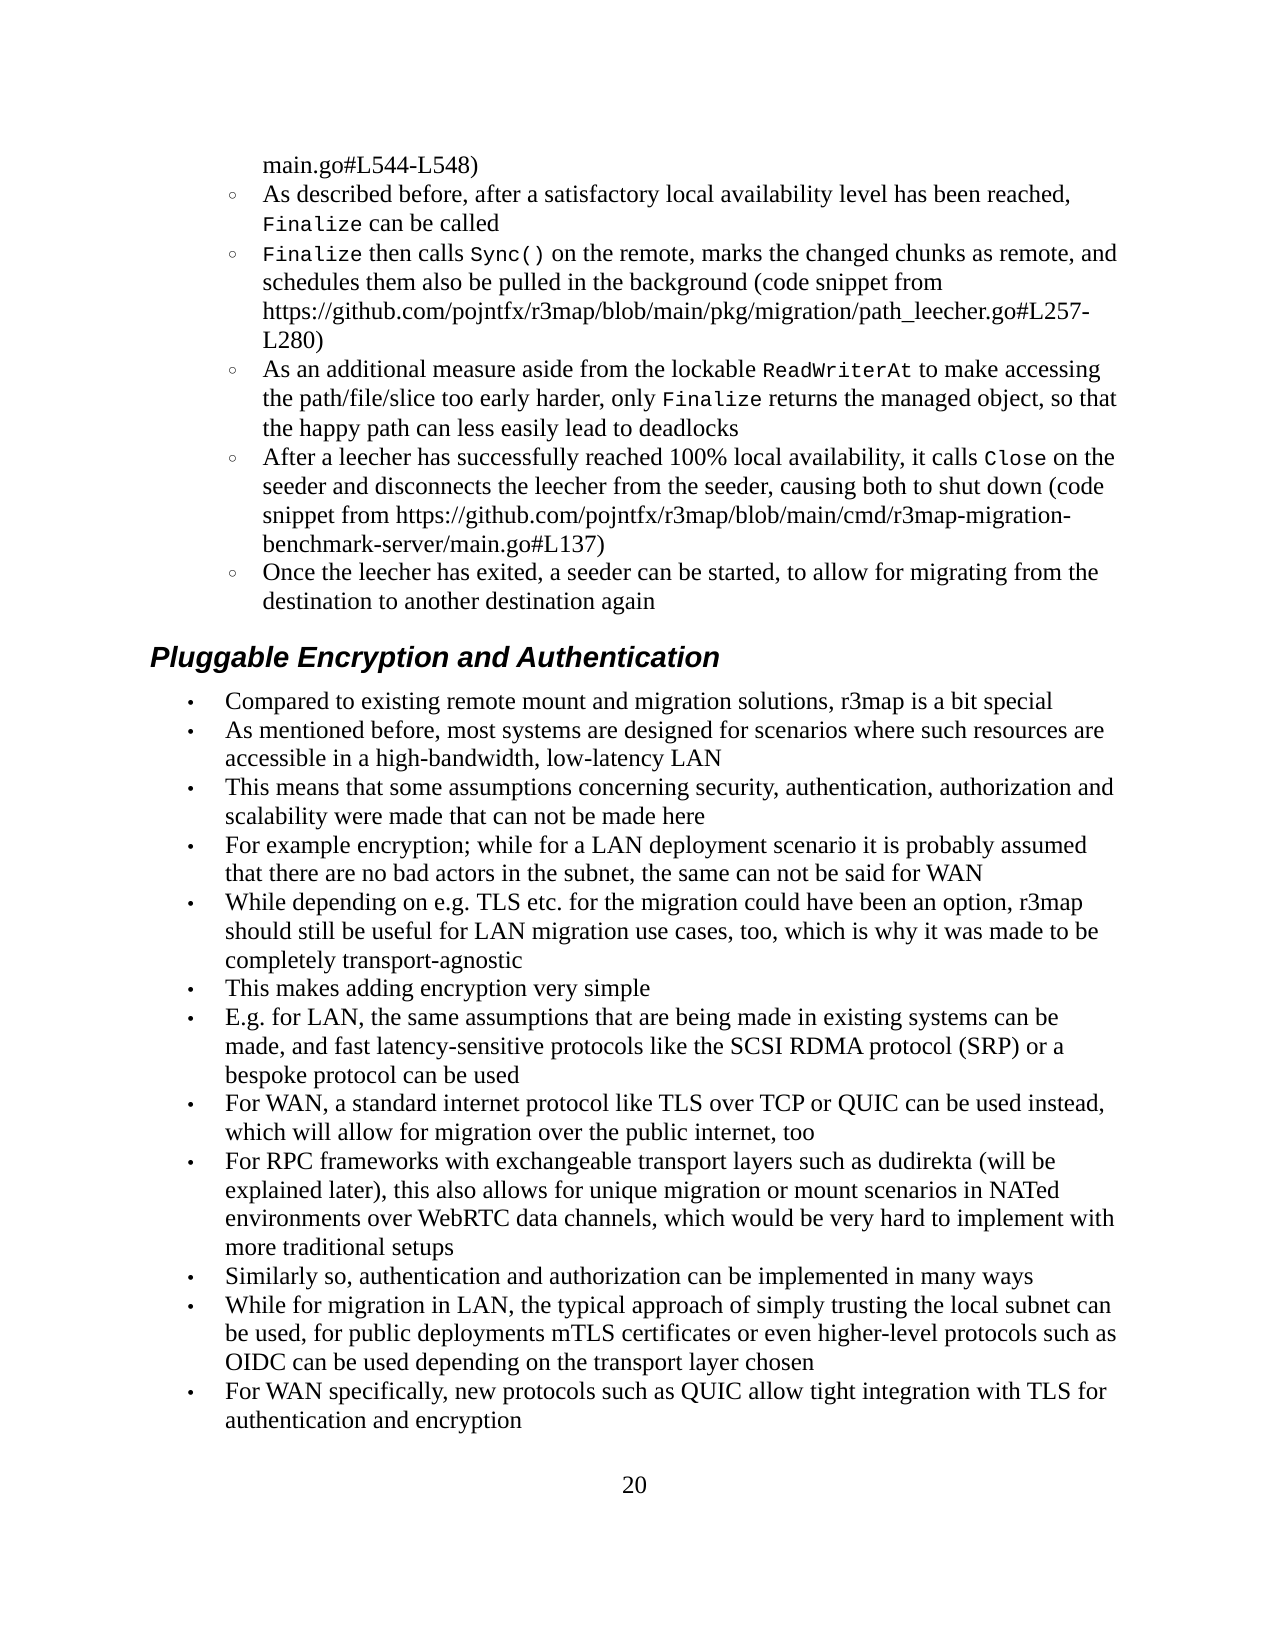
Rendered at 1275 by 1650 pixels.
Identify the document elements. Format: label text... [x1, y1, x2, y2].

list Once the leecher has exited, a seeder can be started, to allow for migrating from the destination to another destination again [225, 557, 1125, 615]
list For WAN specifically, new protocols such as QUIC allow tight integration with TLS for authentication and encryption [187, 1376, 1125, 1433]
list Similarly so, authentication and authorization can be implemented in many ways [187, 1261, 1125, 1290]
list While for migration in LAN, the typical approach of simply trusting the local subnet can be used, for public deployments mTLS certificates or even higher-level protocols such as OIDC can be used depending on the transport layer chosen [187, 1290, 1125, 1376]
list While depending on e.g. TLS etc. for the migration could have been an option, r3map should still be useful for LAN migration use cases, too, which is why it was made to be completely transport-agnostic [187, 887, 1125, 973]
list Compared to existing remote mount and migration solutions, r3map is a bit special [187, 686, 1125, 715]
list Finalize then calls Sync() on the remote, marks the changed chunks as remote, and schedules them also be pulled in the background (code snippet from https://github.com/pojntfx/r3map/blob/main/pkg/migration/path_leecher.go#L257-L280) [225, 238, 1125, 354]
list E.g. for LAN, the same assumptions that are being made in existing systems can be made, and fast latency-sensitive protocols like the SCSI RDMA protocol (SRP) or a bespoke protocol can be used [187, 1002, 1125, 1088]
list As mentioned before, most systems are designed for scenarios where such resources are accessible in a high-bandwidth, low-latency LAN [187, 715, 1125, 772]
list As described before, after a satisfactory local availability level has been reached, Finalize can be called [225, 179, 1125, 238]
list For WAN, a standard internet protocol like TLS over TCP or QUIC can be used instead, which will allow for migration over the public internet, too [187, 1088, 1125, 1146]
subtitle Pluggable Encryption and Authentication [150, 640, 1125, 673]
list This makes adding encryption very simple [187, 973, 1125, 1002]
list main.go#L544-L548) [225, 150, 1125, 179]
list After a leecher has successfully reached 100% local availability, it calls Close on the seeder and disconnects the leecher from the seeder, causing both to shut down (code snippet from https://github.com/pojntfx/r3map/blob/main/cmd/r3map-migration-benchmark-server/main.go#L137) [225, 442, 1125, 557]
list For RPC frameworks with exchangeable transport layers such as dudirekta (will be explained later), this also allows for unique migration or mount scenarios in NATed environments over WebRTC data channels, which would be very hard to implement with more traditional setups [187, 1146, 1125, 1261]
list As an additional measure aside from the lockable ReadWriterAt to make accessing the path/file/slice too early harder, only Finalize returns the managed object, so that the happy path can less easily lead to deadlocks [225, 354, 1125, 442]
list For example encryption; while for a LAN deployment scenario it is probably assumed that there are no bad actors in the subnet, the same can not be said for WAN [187, 830, 1125, 887]
list This means that some assumptions concerning security, authentication, authorization and scalability were made that can not be made here [187, 772, 1125, 830]
